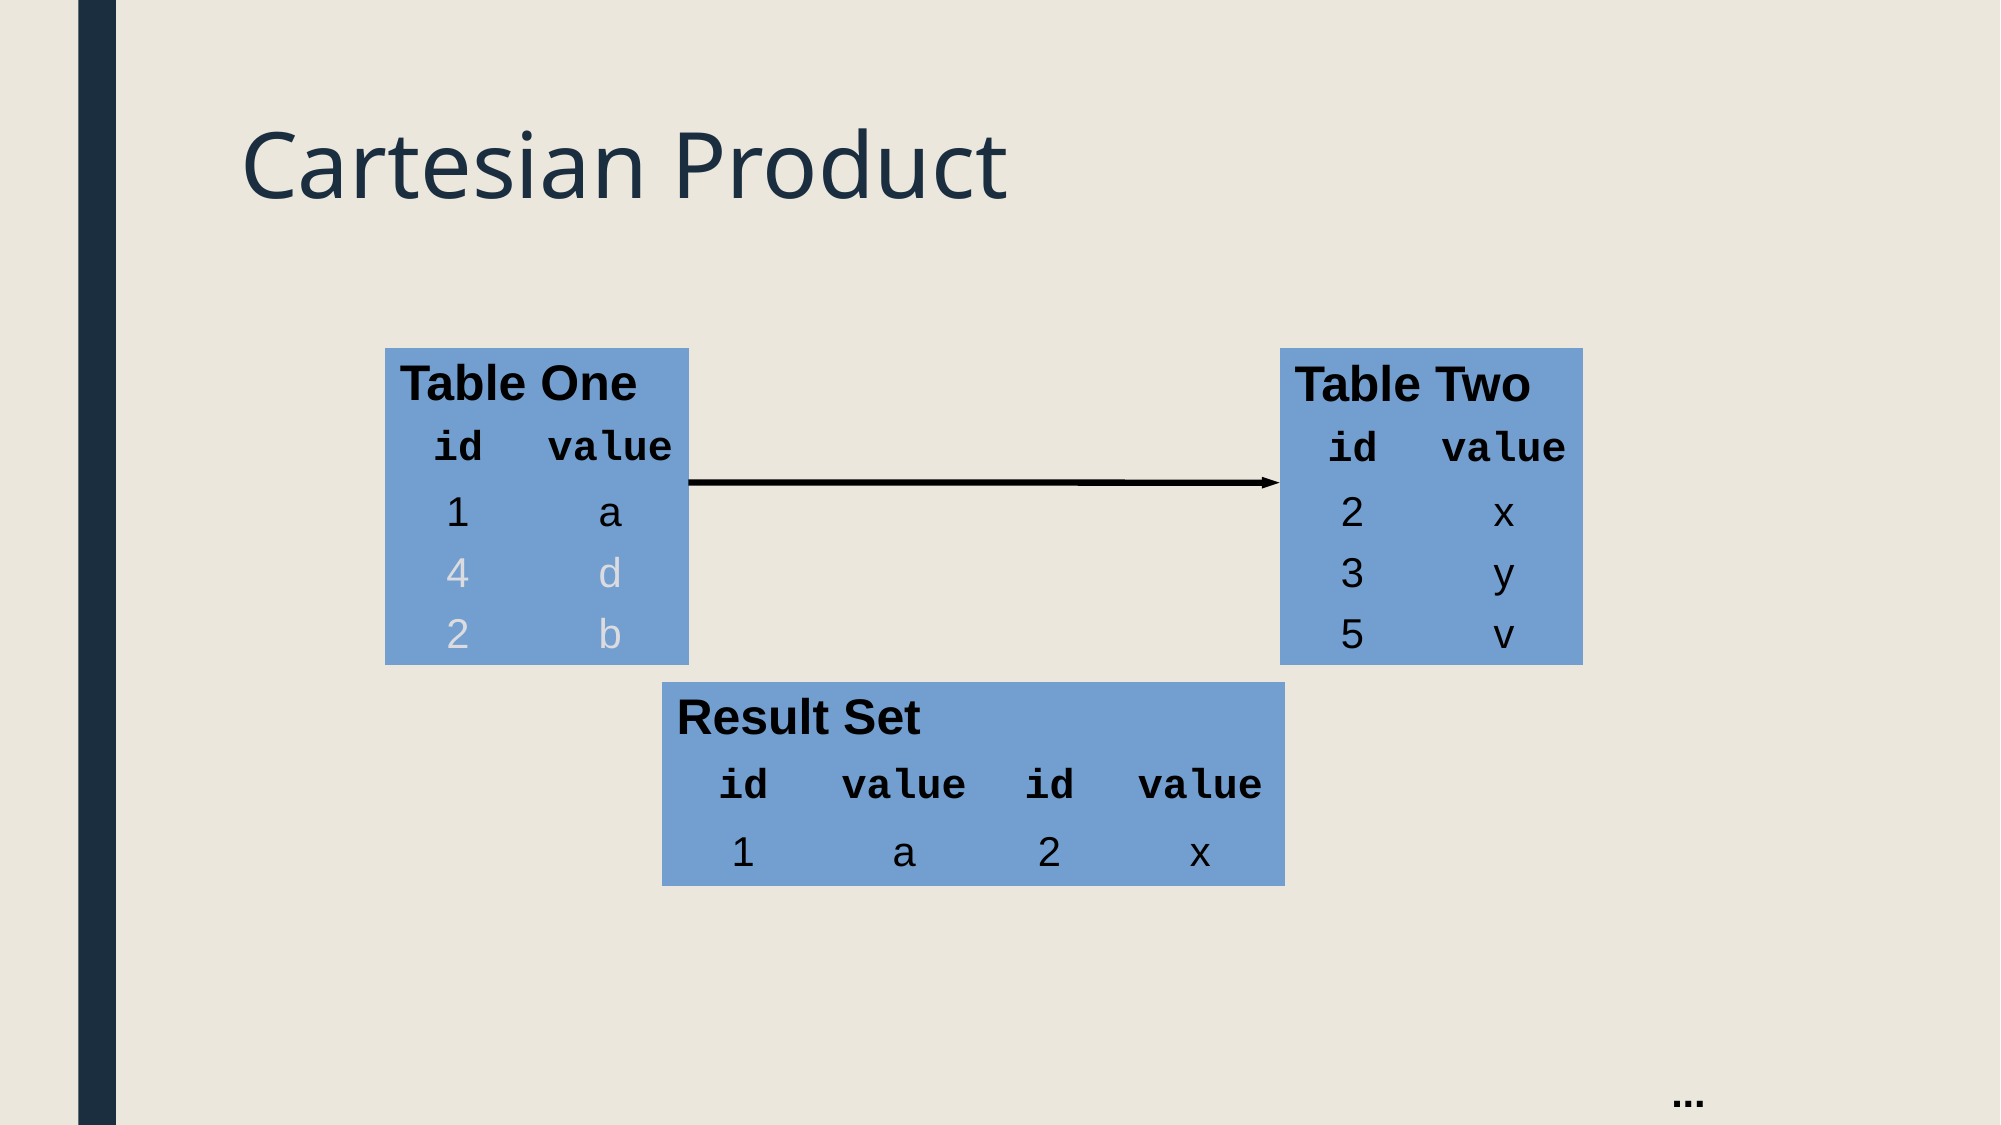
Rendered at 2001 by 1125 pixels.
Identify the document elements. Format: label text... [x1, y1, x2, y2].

table_cell value [825, 757, 984, 821]
title Cartesian Product [225, 112, 1801, 357]
table_cell y [1425, 542, 1583, 604]
table_cell 5 [1280, 604, 1425, 665]
table_header Result Set [662, 682, 1285, 757]
table_header Table One [385, 348, 689, 419]
table_cell b [531, 603, 689, 665]
table_cell x [1116, 821, 1285, 886]
table_cell a [531, 481, 689, 542]
table_cell id [1280, 419, 1425, 481]
table_cell id [662, 757, 825, 821]
table_cell 2 [1280, 481, 1425, 542]
table_cell 1 [662, 821, 825, 886]
table_cell value [1425, 419, 1583, 481]
table_cell id [984, 757, 1116, 821]
table_cell 2 [984, 821, 1116, 886]
table_cell 4 [385, 542, 531, 603]
text_box ... [1656, 1058, 1722, 1124]
table_cell value [1116, 757, 1285, 821]
table_header Table Two [1280, 348, 1583, 419]
table_cell value [531, 419, 689, 481]
table_cell 1 [385, 481, 531, 542]
table_cell x [1425, 481, 1583, 542]
table_cell id [385, 419, 531, 481]
table_cell v [1425, 604, 1583, 665]
table_cell 3 [1280, 542, 1425, 604]
table_cell d [531, 542, 689, 603]
table_cell 2 [385, 603, 531, 665]
table_cell a [825, 821, 984, 886]
